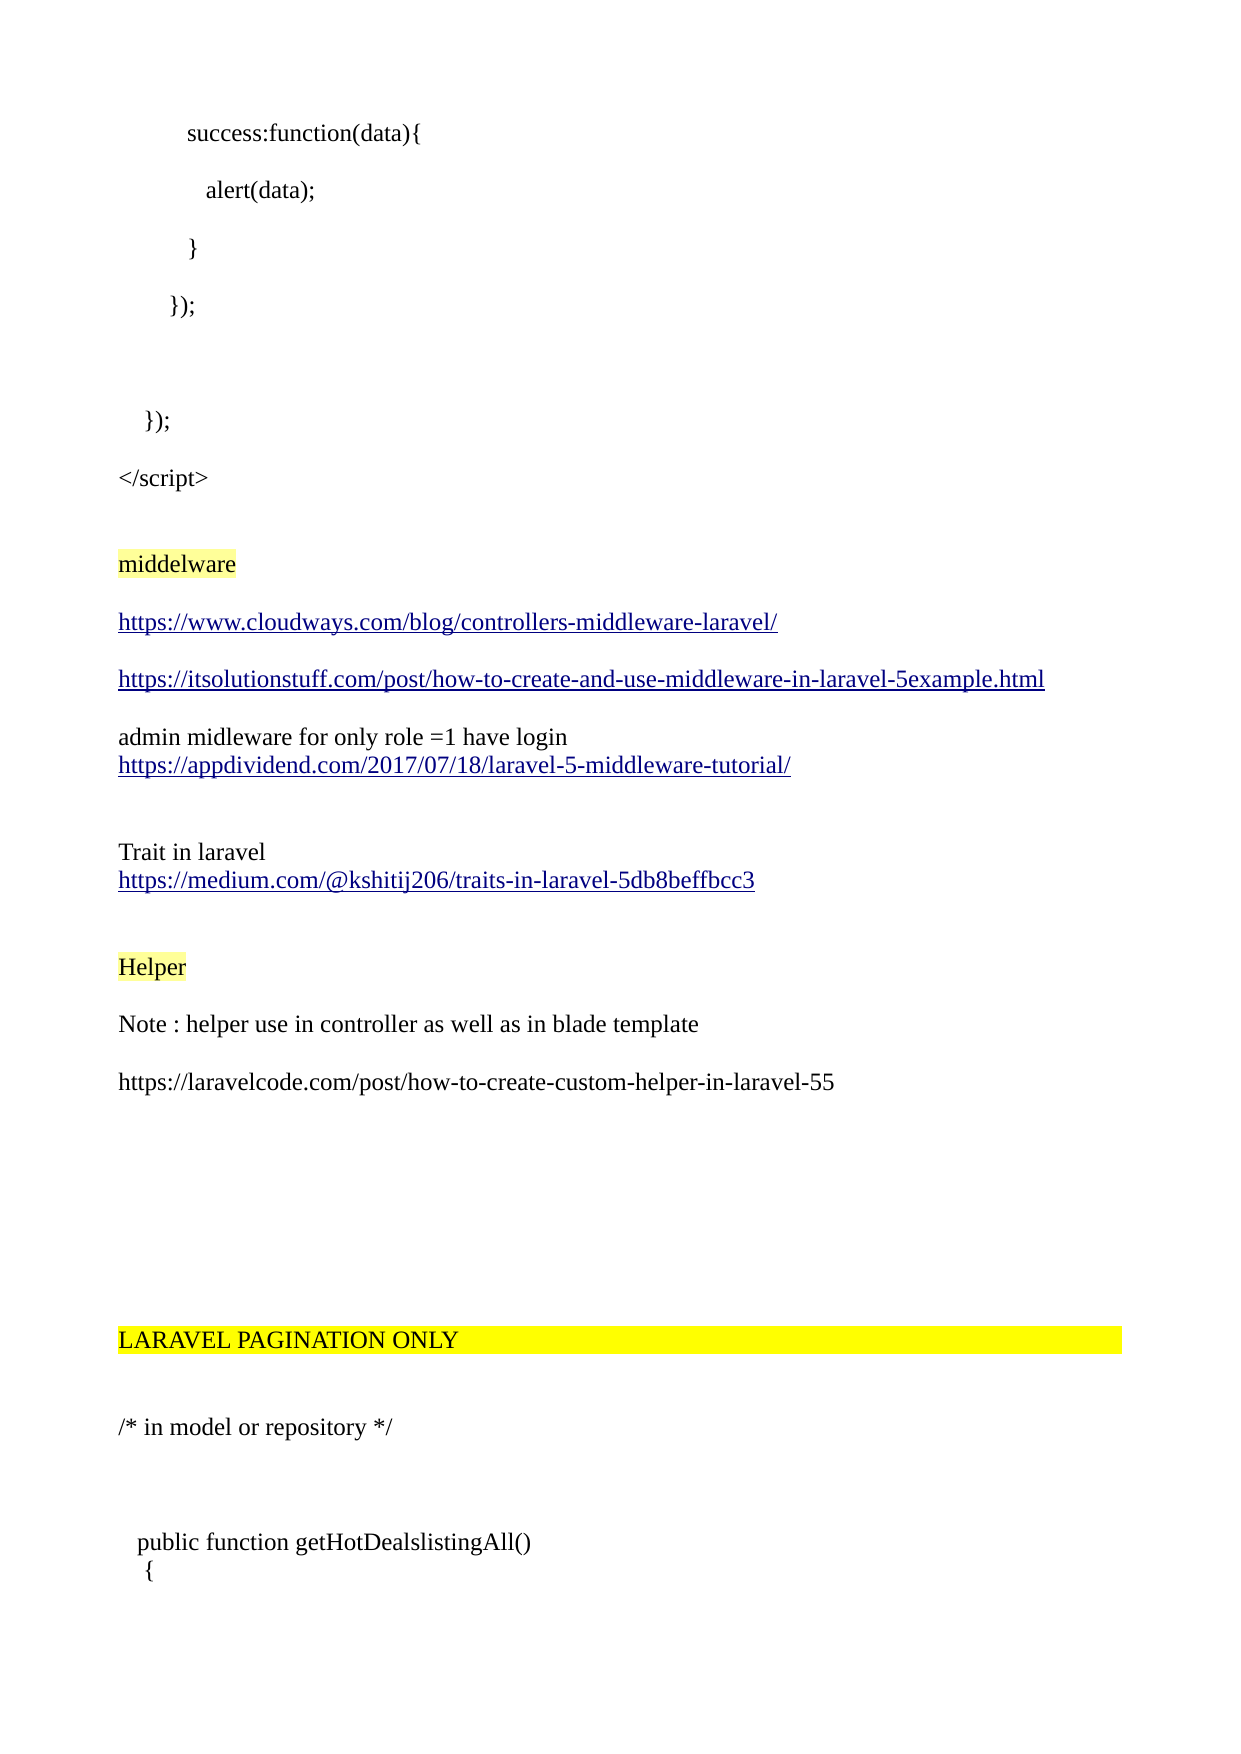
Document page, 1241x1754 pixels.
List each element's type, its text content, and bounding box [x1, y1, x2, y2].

text alert(data); [118, 176, 1122, 204]
text admin midleware for only role =1 have login [118, 722, 1122, 751]
text { [118, 1556, 1122, 1584]
text https://itsolutionstuff.com/post/how-to-create-and-use-middleware-in-laravel-5example.html [118, 664, 1122, 693]
text Helper [118, 952, 1122, 981]
text Note : helper use in controller as well as in blade template [118, 1009, 1122, 1038]
text https://www.cloudways.com/blog/controllers-middleware-laravel/ [118, 607, 1122, 636]
text LARAVEL PAGINATION ONLY [118, 1326, 1122, 1354]
text success:function(data){ [118, 118, 1122, 147]
text }); [118, 291, 1122, 319]
text https://appdividend.com/2017/07/18/laravel-5-middleware-tutorial/ [118, 751, 1122, 779]
text https://medium.com/@kshitij206/traits-in-laravel-5db8beffbcc3 [118, 866, 1122, 894]
text }); [118, 406, 1122, 434]
text /* in model or repository */ [118, 1412, 1122, 1441]
text public function getHotDealslistingAll() [118, 1527, 1122, 1556]
text Trait in laravel [118, 837, 1122, 866]
text } [118, 233, 1122, 262]
text middelware [118, 549, 1122, 578]
text https://laravelcode.com/post/how-to-create-custom-helper-in-laravel-55 [118, 1067, 1122, 1096]
text </script> [118, 463, 1122, 492]
